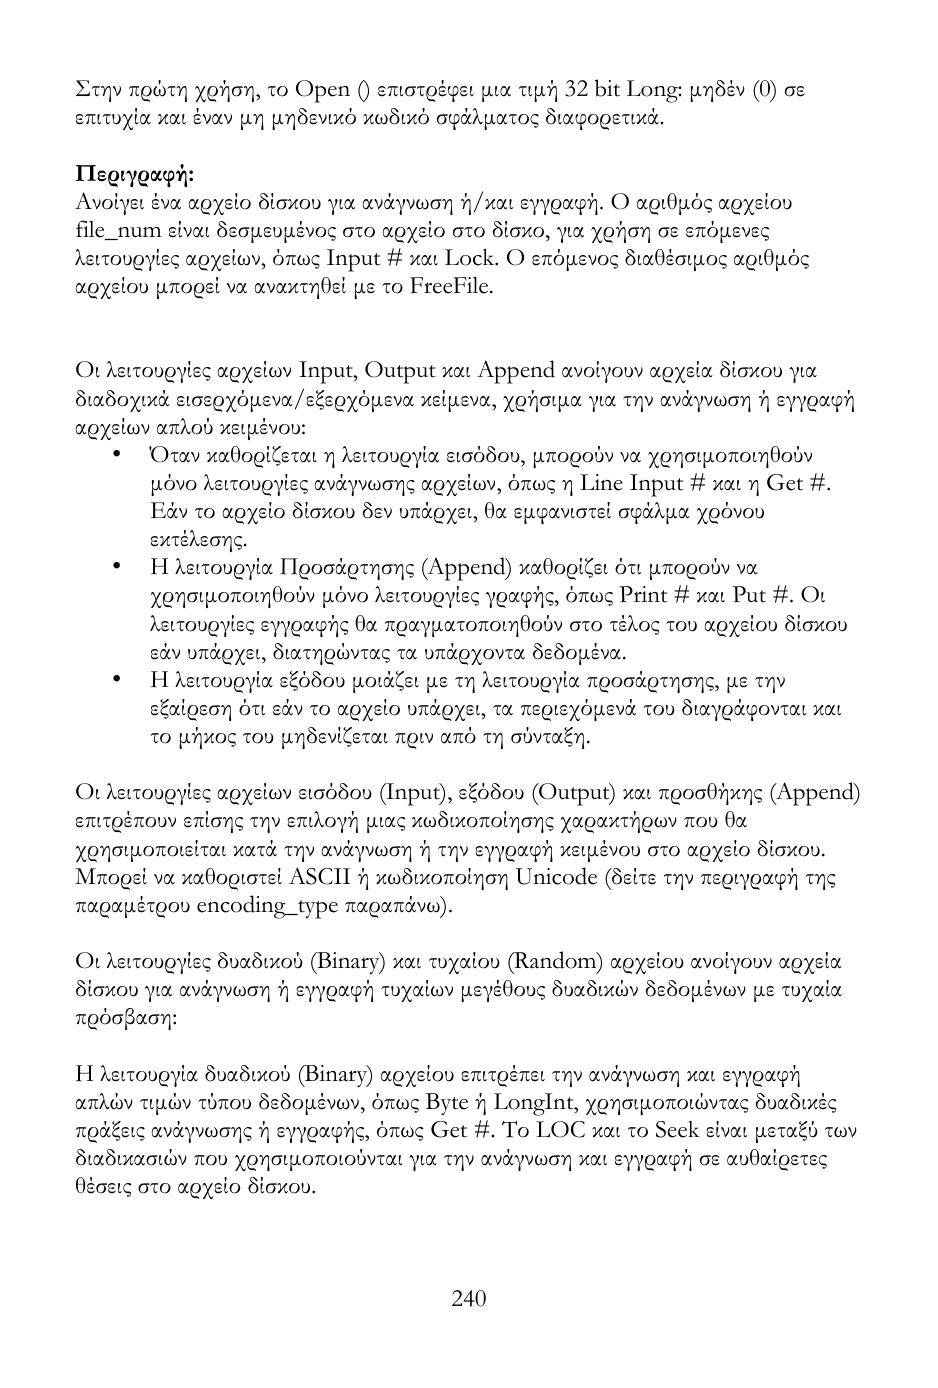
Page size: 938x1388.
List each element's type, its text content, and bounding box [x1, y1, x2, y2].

list Η λειτουργία εξόδου μοιάζει με τη λειτουργία προσάρτησης, με την εξαίρεση ότι εάν το αρχείο υπάρχει, τα περιεχόμενά του διαγράφονται και το μήκος του μηδενίζεται πριν από τη σύνταξη. [112, 666, 862, 750]
list Η λειτουργία Προσάρτησης (Append) καθορίζει ότι μπορούν να χρησιμοποιηθούν μόνο λειτουργίες γραφής, όπως Print # και Put #. Οι λειτουργίες εγγραφής θα πραγματοποιηθούν στο τέλος του αρχείου δίσκου εάν υπάρχει, διατηρώντας τα υπάρχοντα δεδομένα. [112, 553, 862, 666]
text Στην πρώτη χρήση, το Open () επιστρέφει μια τιμή 32 bit Long: μηδέν (0) σε επιτυχία και έναν μη μηδενικό κωδικό σφάλματος διαφορετικά. [75, 75, 862, 131]
text Περιγραφή: [75, 159, 862, 187]
text Οι λειτουργίες αρχείων Input, Output και Append ανοίγουν αρχεία δίσκου για διαδοχικά εισερχόμενα/εξερχόμενα κείμενα, χρήσιμα για την ανάγνωση ή εγγραφή αρχείων απλού κειμένου: [75, 356, 862, 441]
text Ανοίγει ένα αρχείο δίσκου για ανάγνωση ή/και εγγραφή. Ο αριθμός αρχείου file_num είναι δεσμευμένος στο αρχείο στο δίσκο, για χρήση σε επόμενες λειτουργίες αρχείων, όπως Input # και Lock. Ο επόμενος διαθέσιμος αριθμός αρχείου μπορεί να ανακτηθεί με το FreeFile. [75, 187, 862, 300]
text Οι λειτουργίες αρχείων εισόδου (Input), εξόδου (Output) και προσθήκης (Append) επιτρέπουν επίσης την επιλογή μιας κωδικοποίησης χαρακτήρων που θα χρησιμοποιείται κατά την ανάγνωση ή την εγγραφή κειμένου στο αρχείο δίσκου. Μπορεί να καθοριστεί ASCII ή κωδικοποίηση Unicode (δείτε την περιγραφή της παραμέτρου encoding_type παραπάνω). [75, 778, 862, 919]
text Οι λειτουργίες δυαδικού (Binary) και τυχαίου (Random) αρχείου ανοίγουν αρχεία δίσκου για ανάγνωση ή εγγραφή τυχαίων μεγέθους δυαδικών δεδομένων με τυχαία πρόσβαση: [75, 947, 862, 1031]
list Όταν καθορίζεται η λειτουργία εισόδου, μπορούν να χρησιμοποιηθούν μόνο λειτουργίες ανάγνωσης αρχείων, όπως η Line Input # και η Get #. Εάν το αρχείο δίσκου δεν υπάρχει, θα εμφανιστεί σφάλμα χρόνου εκτέλεσης. [112, 441, 862, 553]
text Η λειτουργία δυαδικού (Binary) αρχείου επιτρέπει την ανάγνωση και εγγραφή απλών τιμών τύπου δεδομένων, όπως Byte ή LongInt, χρησιμοποιώντας δυαδικές πράξεις ανάγνωσης ή εγγραφής, όπως Get #. Το LOC και το Seek είναι μεταξύ των διαδικασιών που χρησιμοποιούνται για την ανάγνωση και εγγραφή σε αυθαίρετες θέσεις στο αρχείο δίσκου. [75, 1059, 862, 1200]
